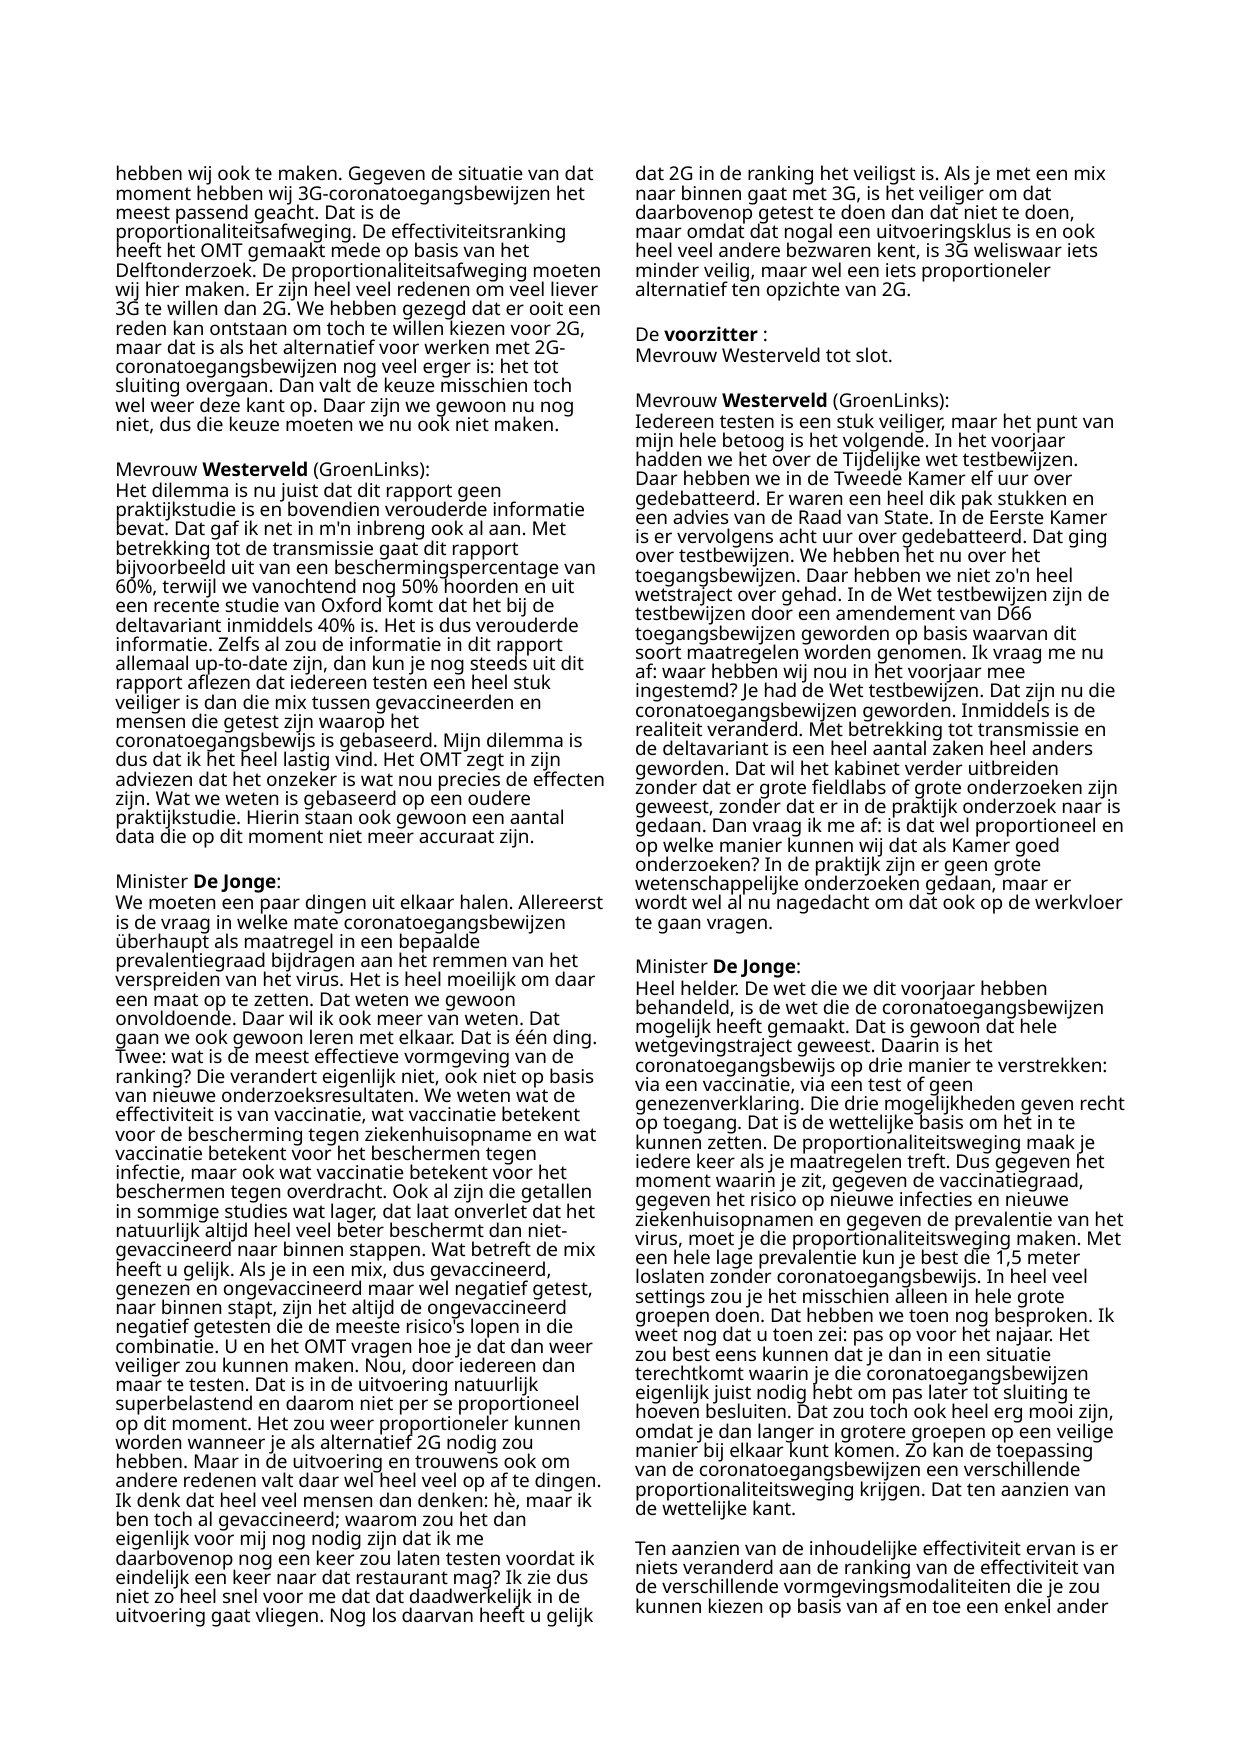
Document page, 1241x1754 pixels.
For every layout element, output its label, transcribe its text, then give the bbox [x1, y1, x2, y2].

text Mevrouw Westerveld (GroenLinks): [635, 387, 1125, 413]
text dat 2G in de ranking het veiligst is. Als je met een mix naar binnen gaat met 3G, is het veiliger om dat daarbovenop getest te doen dan dat niet te doen, maar omdat dat nogal een uitvoeringsklus is en ook heel veel andere bezwaren kent, is 3G weliswaar iets minder veilig, maar wel een iets proportioneler alternatief ten opzichte van 2G. [635, 165, 1125, 300]
text Het dilemma is nu juist dat dit rapport geen praktijkstudie is en bovendien verouderde informatie bevat. Dat gaf ik net in m'n inbreng ook al aan. Met betrekking tot de transmissie gaat dit rapport bijvoorbeeld uit van een beschermingspercentage van 60%, terwijl we vanochtend nog 50% hoorden en uit een recente studie van Oxford komt dat het bij de deltavariant inmiddels 40% is. Het is dus verouderde informatie. Zelfs al zou de informatie in dit rapport allemaal up-to-date zijn, dan kun je nog steeds uit dit rapport aflezen dat iedereen testen een heel stuk veiliger is dan die mix tussen gevaccineerden en mensen die getest zijn waarop het coronatoegangsbewijs is gebaseerd. Mijn dilemma is dus dat ik het heel lastig vind. Het OMT zegt in zijn adviezen dat het onzeker is wat nou precies de effecten zijn. Wat we weten is gebaseerd op een oudere praktijkstudie. Hierin staan ook gewoon een aantal data die op dit moment niet meer accuraat zijn. [115, 482, 605, 848]
text De voorzitter : [635, 321, 1125, 347]
text Minister De Jonge: [115, 869, 605, 894]
text Mevrouw Westerveld (GroenLinks): [115, 456, 605, 482]
text Minister De Jonge: [635, 954, 1125, 979]
text Ten aanzien van de inhoudelijke effectiviteit ervan is er niets veranderd aan de ranking van de effectiviteit van de verschillende vormgevingsmodaliteiten die je zou kunnen kiezen op basis van af en toe een enkel ander [635, 1540, 1125, 1617]
text Mevrouw Westerveld tot slot. [635, 347, 1125, 366]
text hebben wij ook te maken. Gegeven de situatie van dat moment hebben wij 3G-coronatoegangsbewijzen het meest passend geacht. Dat is de proportionaliteitsafweging. De effectiviteitsranking heeft het OMT gemaakt mede op basis van het Delftonderzoek. De proportionaliteitsafweging moeten wij hier maken. Er zijn heel veel redenen om veel liever 3G te willen dan 2G. We hebben gezegd dat er ooit een reden kan ontstaan om toch te willen kiezen voor 2G, maar dat is als het alternatief voor werken met 2G-coronatoegangsbewijzen nog veel erger is: het tot sluiting overgaan. Dan valt de keuze misschien toch wel weer deze kant op. Daar zijn we gewoon nu nog niet, dus die keuze moeten we nu ook niet maken. [115, 165, 605, 435]
text We moeten een paar dingen uit elkaar halen. Allereerst is de vraag in welke mate coronatoegangsbewijzen überhaupt als maatregel in een bepaalde prevalentiegraad bijdragen aan het remmen van het verspreiden van het virus. Het is heel moeilijk om daar een maat op te zetten. Dat weten we gewoon onvoldoende. Daar wil ik ook meer van weten. Dat gaan we ook gewoon leren met elkaar. Dat is één ding. Twee: wat is de meest effectieve vormgeving van de ranking? Die verandert eigenlijk niet, ook niet op basis van nieuwe onderzoeksresultaten. We weten wat de effectiviteit is van vaccinatie, wat vaccinatie betekent voor de bescherming tegen ziekenhuisopname en wat vaccinatie betekent voor het beschermen tegen infectie, maar ook wat vaccinatie betekent voor het beschermen tegen overdracht. Ook al zijn die getallen in sommige studies wat lager, dat laat onverlet dat het natuurlijk altijd heel veel beter beschermt dan niet-gevaccineerd naar binnen stappen. Wat betreft de mix heeft u gelijk. Als je in een mix, dus gevaccineerd, genezen en ongevaccineerd maar wel negatief getest, naar binnen stapt, zijn het altijd de ongevaccineerd negatief getesten die de meeste risico's lopen in die combinatie. U en het OMT vragen hoe je dat dan weer veiliger zou kunnen maken. Nou, door iedereen dan maar te testen. Dat is in de uitvoering natuurlijk superbelastend en daarom niet per se proportioneel op dit moment. Het zou weer proportioneler kunnen worden wanneer je als alternatief 2G nodig zou hebben. Maar in de uitvoering en trouwens ook om andere redenen valt daar wel heel veel op af te dingen. Ik denk dat heel veel mensen dan denken: hè, maar ik ben toch al gevaccineerd; waarom zou het dan eigenlijk voor mij nog nodig zijn dat ik me daarbovenop nog een keer zou laten testen voordat ik eindelijk een keer naar dat restaurant mag? Ik zie dus niet zo heel snel voor me dat dat daadwerkelijk in de uitvoering gaat vliegen. Nog los daarvan heeft u gelijk [115, 894, 605, 1627]
text Heel helder. De wet die we dit voorjaar hebben behandeld, is de wet die de coronatoegangsbewijzen mogelijk heeft gemaakt. Dat is gewoon dat hele wetgevingstraject geweest. Daarin is het coronatoegangsbewijs op drie manier te verstrekken: via een vaccinatie, via een test of geen genezenverklaring. Die drie mogelijkheden geven recht op toegang. Dat is de wettelijke basis om het in te kunnen zetten. De proportionaliteitsweging maak je iedere keer als je maatregelen treft. Dus gegeven het moment waarin je zit, gegeven de vaccinatiegraad, gegeven het risico op nieuwe infecties en nieuwe ziekenhuisopnamen en gegeven de prevalentie van het virus, moet je die proportionaliteitsweging maken. Met een hele lage prevalentie kun je best die 1,5 meter loslaten zonder coronatoegangsbewijs. In heel veel settings zou je het misschien alleen in hele grote groepen doen. Dat hebben we toen nog besproken. Ik weet nog dat u toen zei: pas op voor het najaar. Het zou best eens kunnen dat je dan in een situatie terechtkomt waarin je die coronatoegangsbewijzen eigenlijk juist nodig hebt om pas later tot sluiting te hoeven besluiten. Dat zou toch ook heel erg mooi zijn, omdat je dan langer in grotere groepen op een veilige manier bij elkaar kunt komen. Zo kan de toepassing van de coronatoegangsbewijzen een verschillende proportionaliteitsweging krijgen. Dat ten aanzien van de wettelijke kant. [635, 979, 1125, 1519]
text Iedereen testen is een stuk veiliger, maar het punt van mijn hele betoog is het volgende. In het voorjaar hadden we het over de Tijdelijke wet testbewijzen. Daar hebben we in de Tweede Kamer elf uur over gedebatteerd. Er waren een heel dik pak stukken en een advies van de Raad van State. In de Eerste Kamer is er vervolgens acht uur over gedebatteerd. Dat ging over testbewijzen. We hebben het nu over het toegangsbewijzen. Daar hebben we niet zo'n heel wetstraject over gehad. In de Wet testbewijzen zijn de testbewijzen door een amendement van D66 toegangsbewijzen geworden op basis waarvan dit soort maatregelen worden genomen. Ik vraag me nu af: waar hebben wij nou in het voorjaar mee ingestemd? Je had de Wet testbewijzen. Dat zijn nu die coronatoegangsbewijzen geworden. Inmiddels is de realiteit veranderd. Met betrekking tot transmissie en de deltavariant is een heel aantal zaken heel anders geworden. Dat wil het kabinet verder uitbreiden zonder dat er grote fieldlabs of grote onderzoeken zijn geweest, zonder dat er in de praktijk onderzoek naar is gedaan. Dan vraag ik me af: is dat wel proportioneel en op welke manier kunnen wij dat als Kamer goed onderzoeken? In de praktijk zijn er geen grote wetenschappelijke onderzoeken gedaan, maar er wordt wel al nu nagedacht om dat ook op de werkvloer te gaan vragen. [635, 413, 1125, 933]
